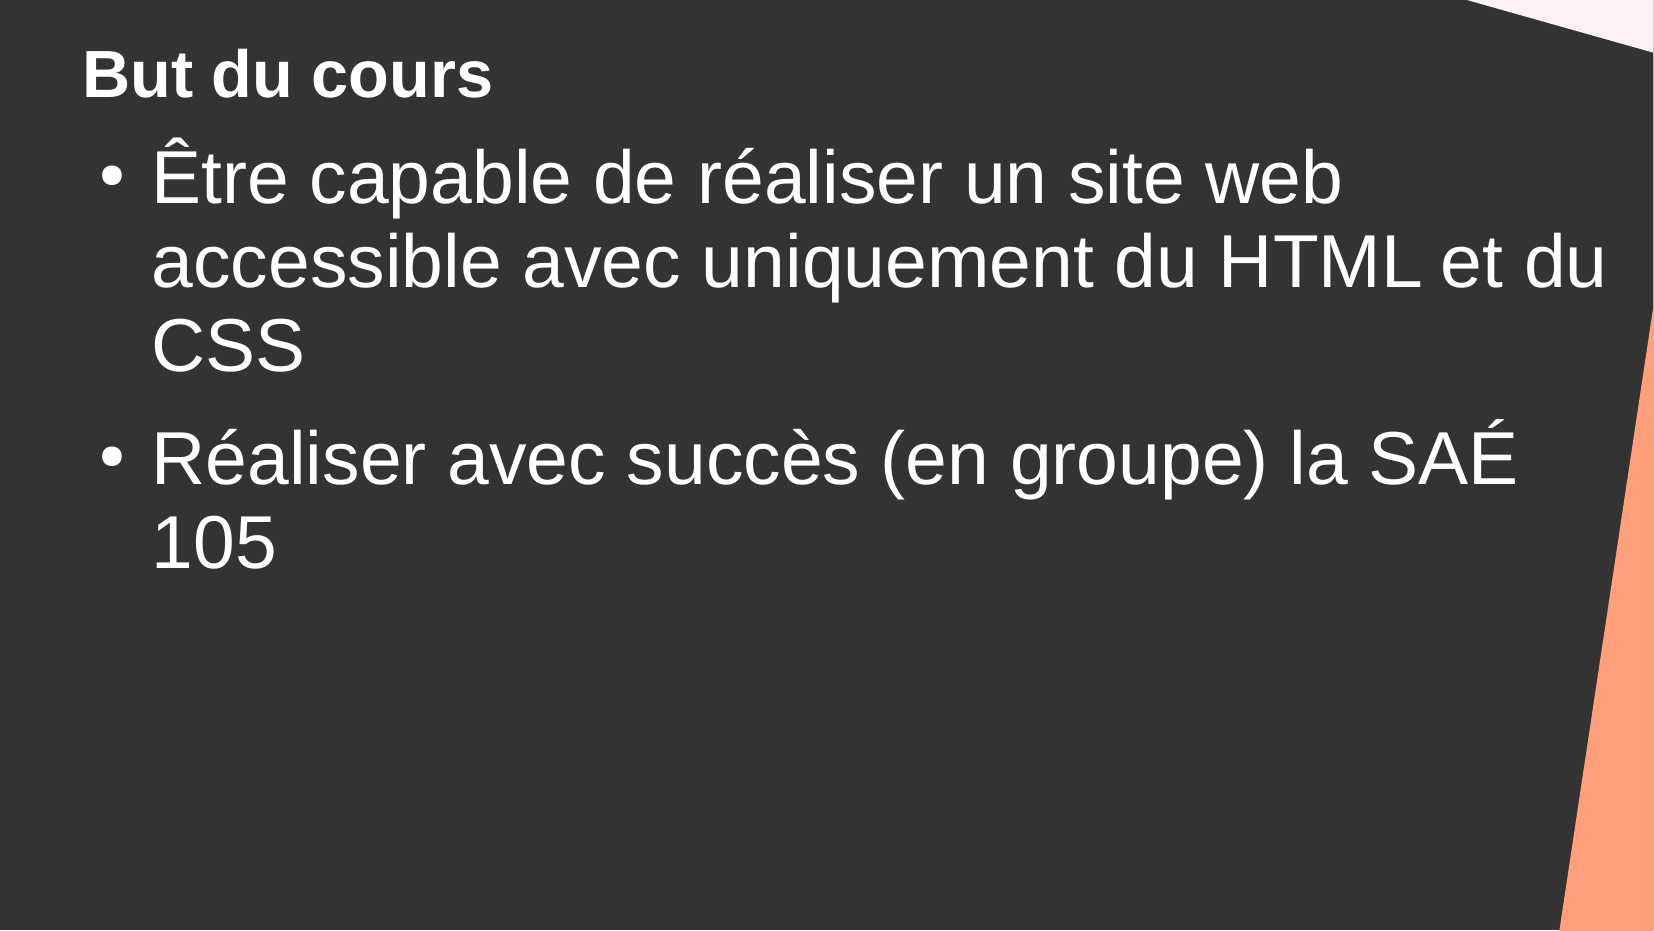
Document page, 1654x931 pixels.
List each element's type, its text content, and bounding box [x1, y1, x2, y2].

list Être capable de réaliser un site web accessible avec uniquement du HTML et du CSS Réaliser avec succès (en groupe) la SAÉ 105 [80, 135, 1620, 762]
text_box [1559, 302, 1654, 931]
text_box [1466, 0, 1654, 53]
title But du cours [82, 36, 1571, 122]
